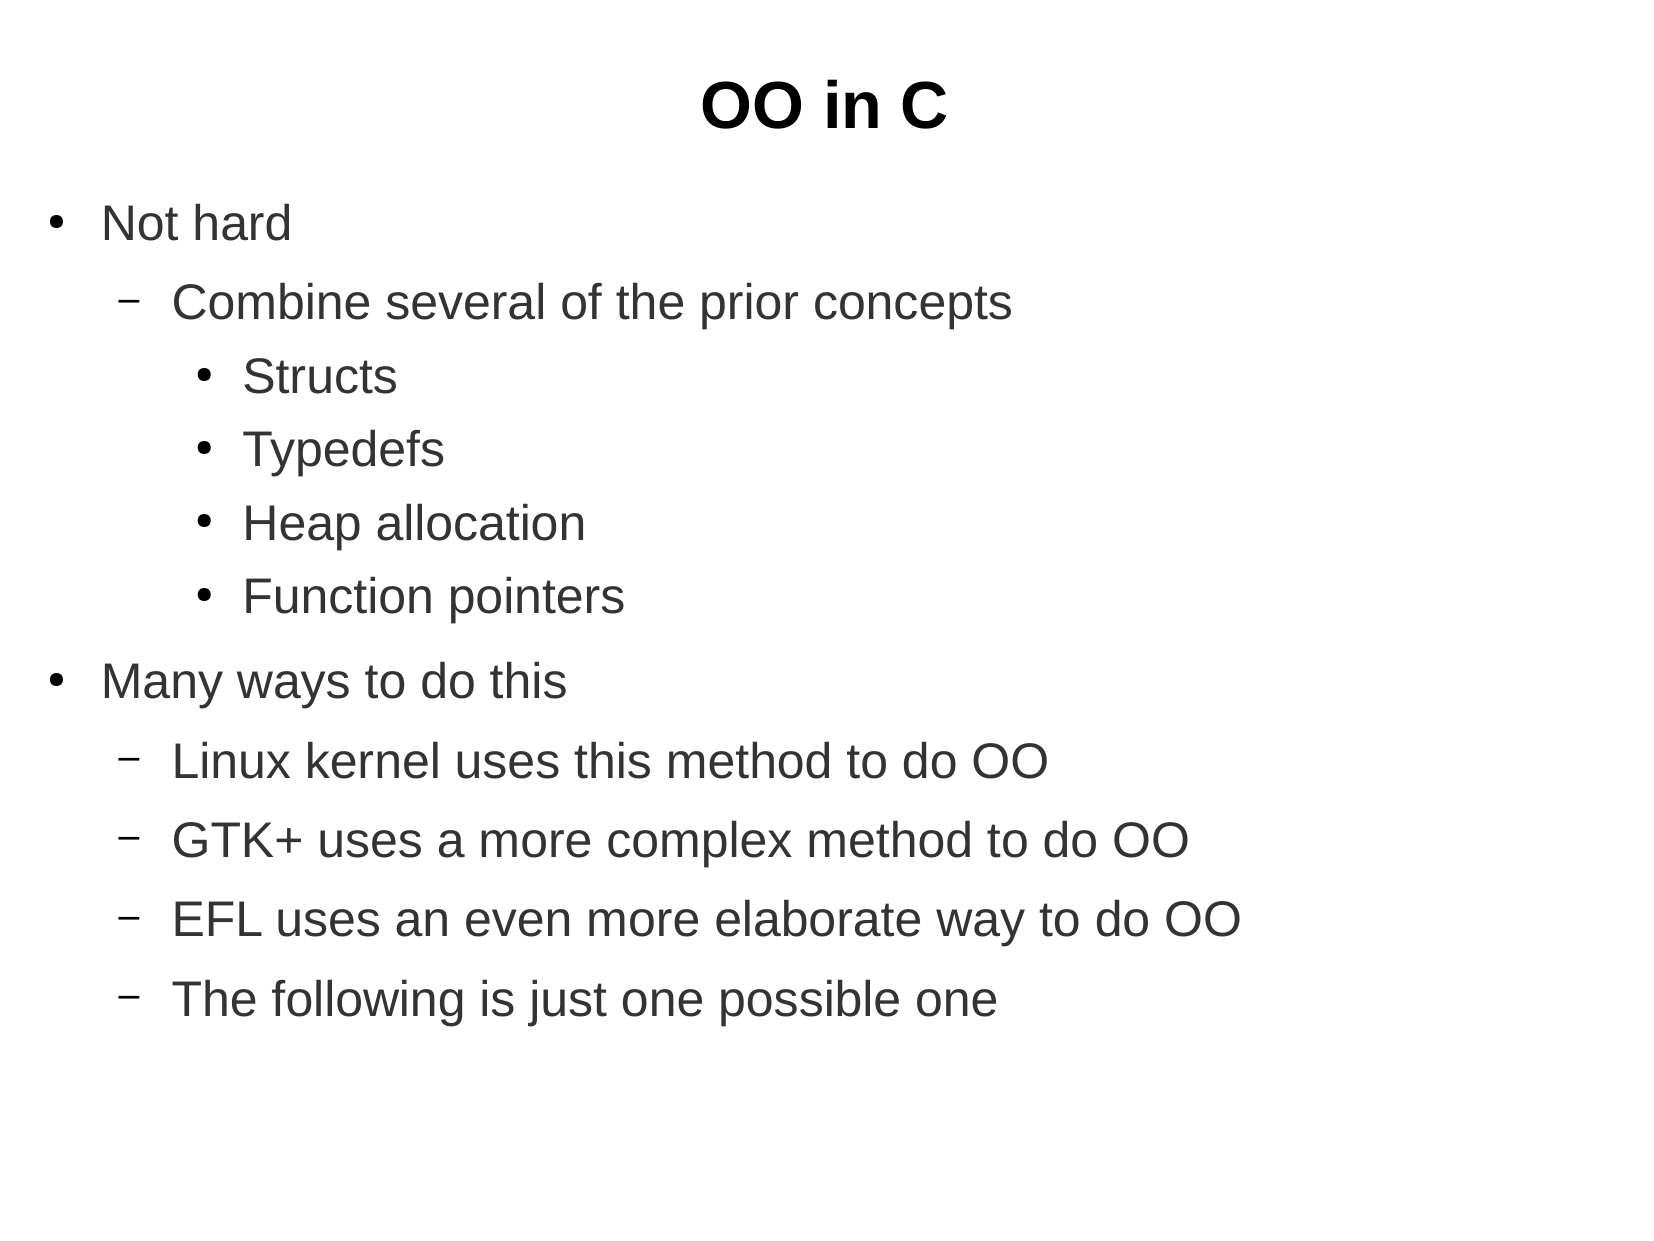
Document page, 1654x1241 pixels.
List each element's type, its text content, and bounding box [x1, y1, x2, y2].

list Not hard Combine several of the prior concepts Structs Typedefs Heap allocation Function pointers Many ways to do this Linux kernel uses this method to do OO GTK+ uses a more complex method to do OO EFL uses an even more elaborate way to do OO The following is just one possible one [30, 195, 1621, 1216]
title OO in C [30, 30, 1621, 181]
